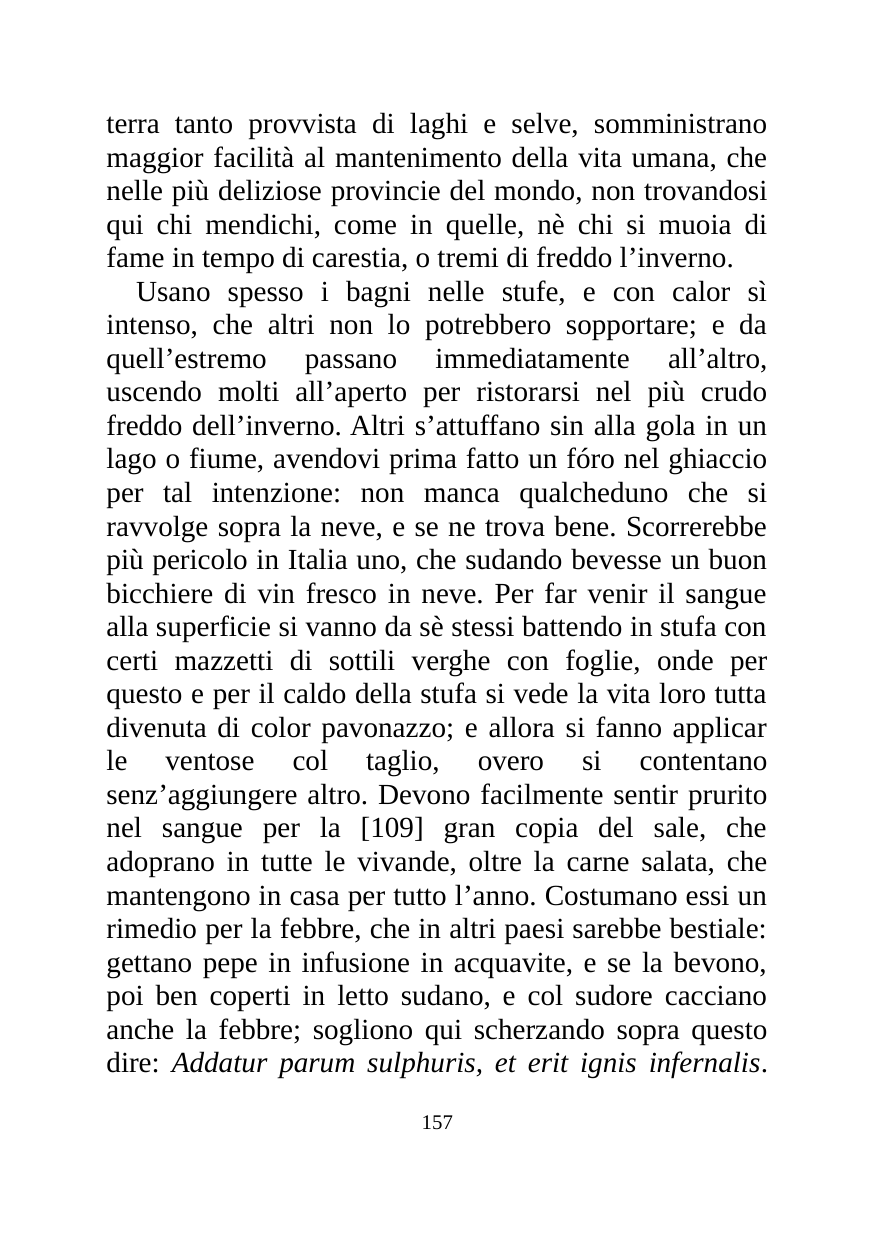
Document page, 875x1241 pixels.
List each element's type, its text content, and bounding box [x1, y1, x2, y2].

text Usano spesso i bagni nelle stufe, e con calor sì intenso, che altri non lo potrebbero sopportare; e da quell’estremo passano immediatamente all’altro, uscendo molti all’aperto per ristorarsi nel più crudo freddo dell’inverno. Altri s’attuffano sin alla gola in un lago o fiume, avendovi prima fatto un fóro nel ghiaccio per tal intenzione: non manca qualcheduno che si ravvolge sopra la neve, e se ne trova bene. Scorrerebbe più pericolo in Italia uno, che sudando bevesse un buon bicchiere di vin fresco in neve. Per far venir il sangue alla superficie si vanno da sè stessi battendo in stufa con certi mazzetti di sottili verghe con foglie, onde per questo e per il caldo della stufa si vede la vita loro tutta divenuta di color pavonazzo; e allora si fanno applicar le ventose col taglio, overo si contentano senz’aggiungere altro. Devono facilmente sentir prurito nel sangue per la [109] gran copia del sale, che adoprano in tutte le vivande, oltre la carne salata, che mantengono in casa per tutto l’anno. Costumano essi un rimedio per la febbre, che in altri paesi sarebbe bestiale: gettano pepe in infusione in acquavite, e se la bevono, poi ben coperti in letto sudano, e col sudore cacciano anche la febbre; sogliono qui scherzando sopra questo dire: Addatur parum sulphuris, et erit ignis infernalis. [106, 274, 768, 1079]
text terra tanto provvista di laghi e selve, somministrano maggior facilità al mantenimento della vita umana, che nelle più deliziose provincie del mondo, non trovandosi qui chi mendichi, come in quelle, nè chi si muoia di fame in tempo di carestia, o tremi di freddo l’inverno. [106, 106, 768, 274]
